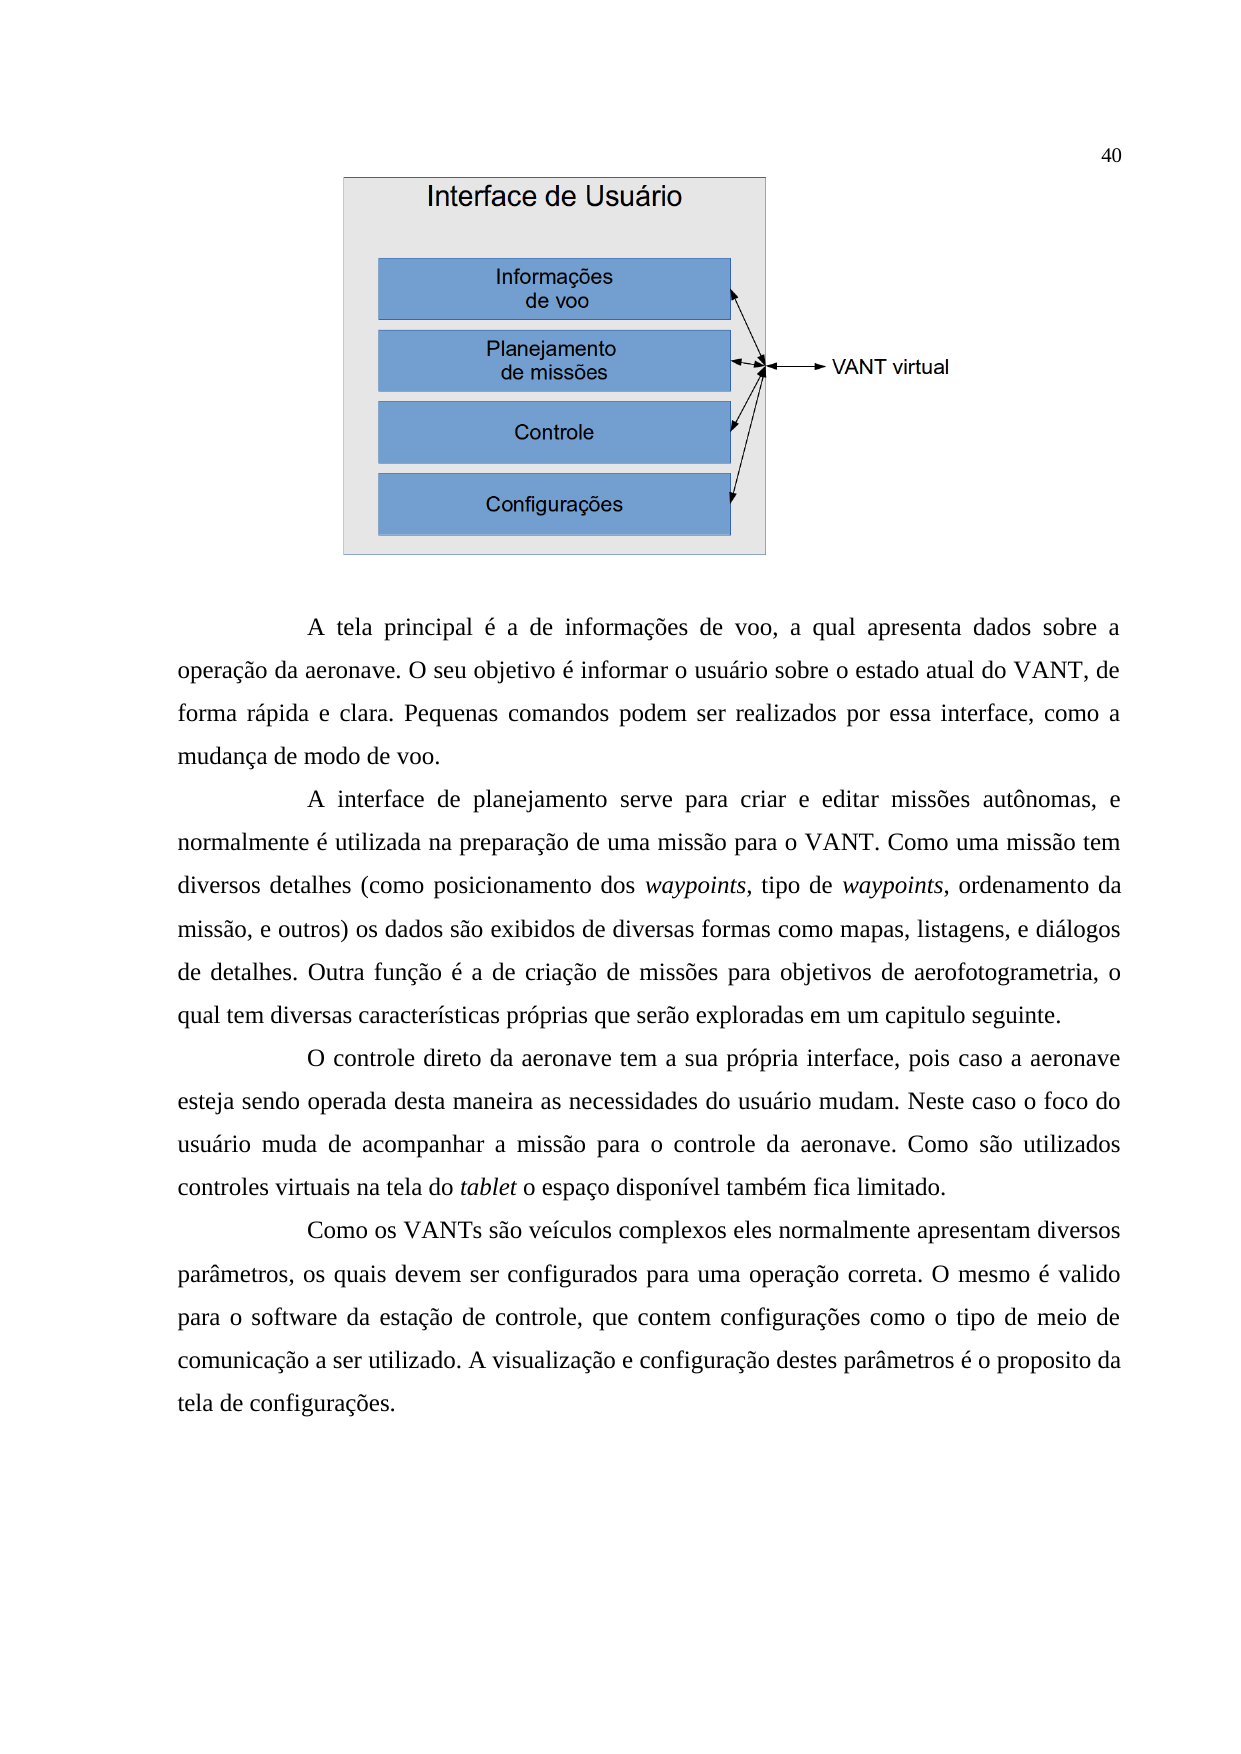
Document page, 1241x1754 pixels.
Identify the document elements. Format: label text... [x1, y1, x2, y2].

text A tela principal é a de informações de voo, a qual apresenta dados sobre a operação da aeronave. O seu objetivo é informar o usuário sobre o estado atual do VANT, de forma rápida e clara. Pequenas comandos podem ser realizados por essa interface, como a mudança de modo de voo. [177, 612, 1122, 770]
picture [343, 177, 956, 555]
text O controle direto da aeronave tem a sua própria interface, pois caso a aeronave esteja sendo operada desta maneira as necessidades do usuário mudam. Neste caso o foco do usuário muda de acompanhar a missão para o controle da aeronave. Como são utilizados controles virtuais na tela do tablet o espaço disponível também fica limitado. [177, 1043, 1122, 1201]
text A interface de planejamento serve para criar e editar missões autônomas, e normalmente é utilizada na preparação de uma missão para o VANT. Como uma missão tem diversos detalhes (como posicionamento dos waypoints, tipo de waypoints, ordenamento da missão, e outros) os dados são exibidos de diversas formas como mapas, listagens, e diálogos de detalhes. Outra função é a de criação de missões para objetivos de aerofotogrametria, o qual tem diversas características próprias que serão exploradas em um capitulo seguinte. [177, 784, 1122, 1029]
text Como os VANTs são veículos complexos eles normalmente apresentam diversos parâmetros, os quais devem ser configurados para uma operação correta. O mesmo é valido para o software da estação de controle, que contem configurações como o tipo de meio de comunicação a ser utilizado. A visualização e configuração destes parâmetros é o proposito da tela de configurações. [177, 1216, 1122, 1417]
